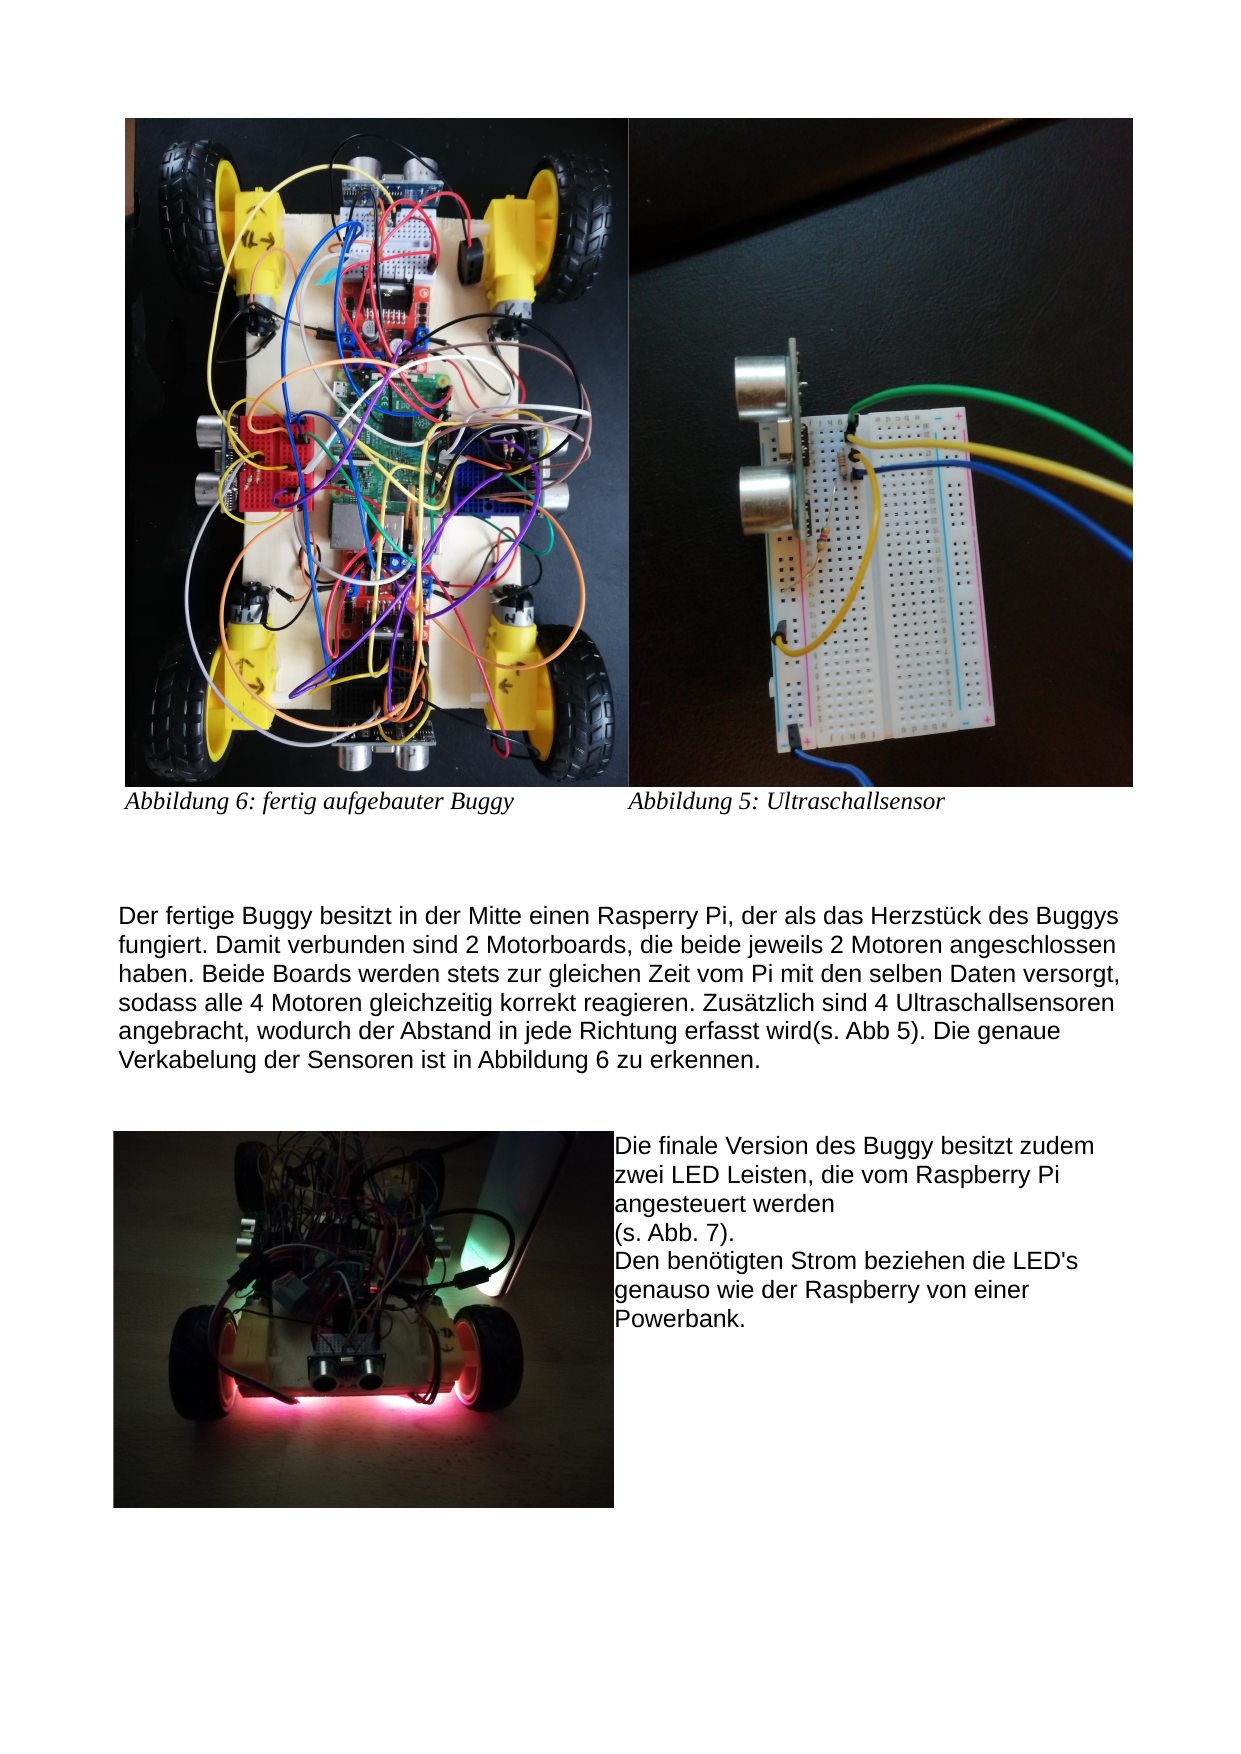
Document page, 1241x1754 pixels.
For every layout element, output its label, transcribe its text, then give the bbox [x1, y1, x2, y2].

text Der fertige Buggy besitzt in der Mitte einen Rasperry Pi, der als das Herzstück des Buggys fungiert. Damit verbunden sind 2 Motorboards, die beide jeweils 2 Motoren angeschlossen haben. Beide Boards werden stets zur gleichen Zeit vom Pi mit den selben Daten versorgt, sodass alle 4 Motoren gleichzeitig korrekt reagieren. Zusätzlich sind 4 Ultraschallsensoren angebracht, wodurch der Abstand in jede Richtung erfasst wird(s. Abb 5). Die genaue Verkabelung der Sensoren ist in Abbildung 6 zu erkennen. [118, 901, 1122, 1074]
text Abbildung 5: Ultraschallsensor [628, 787, 1133, 815]
text Abbildung 6: fertig aufgebauter Buggy [125, 787, 628, 815]
text Die finale Version des Buggy besitzt zudem zwei LED Leisten, die vom Raspberry Pi angesteuert werden [614, 1131, 1122, 1217]
text (s. Abb. 7). [614, 1217, 1122, 1246]
picture [113, 1131, 614, 1508]
text Den benötigten Strom beziehen die LED's genauso wie der Raspberry von einer Powerbank. [614, 1246, 1122, 1332]
picture [125, 118, 1133, 787]
